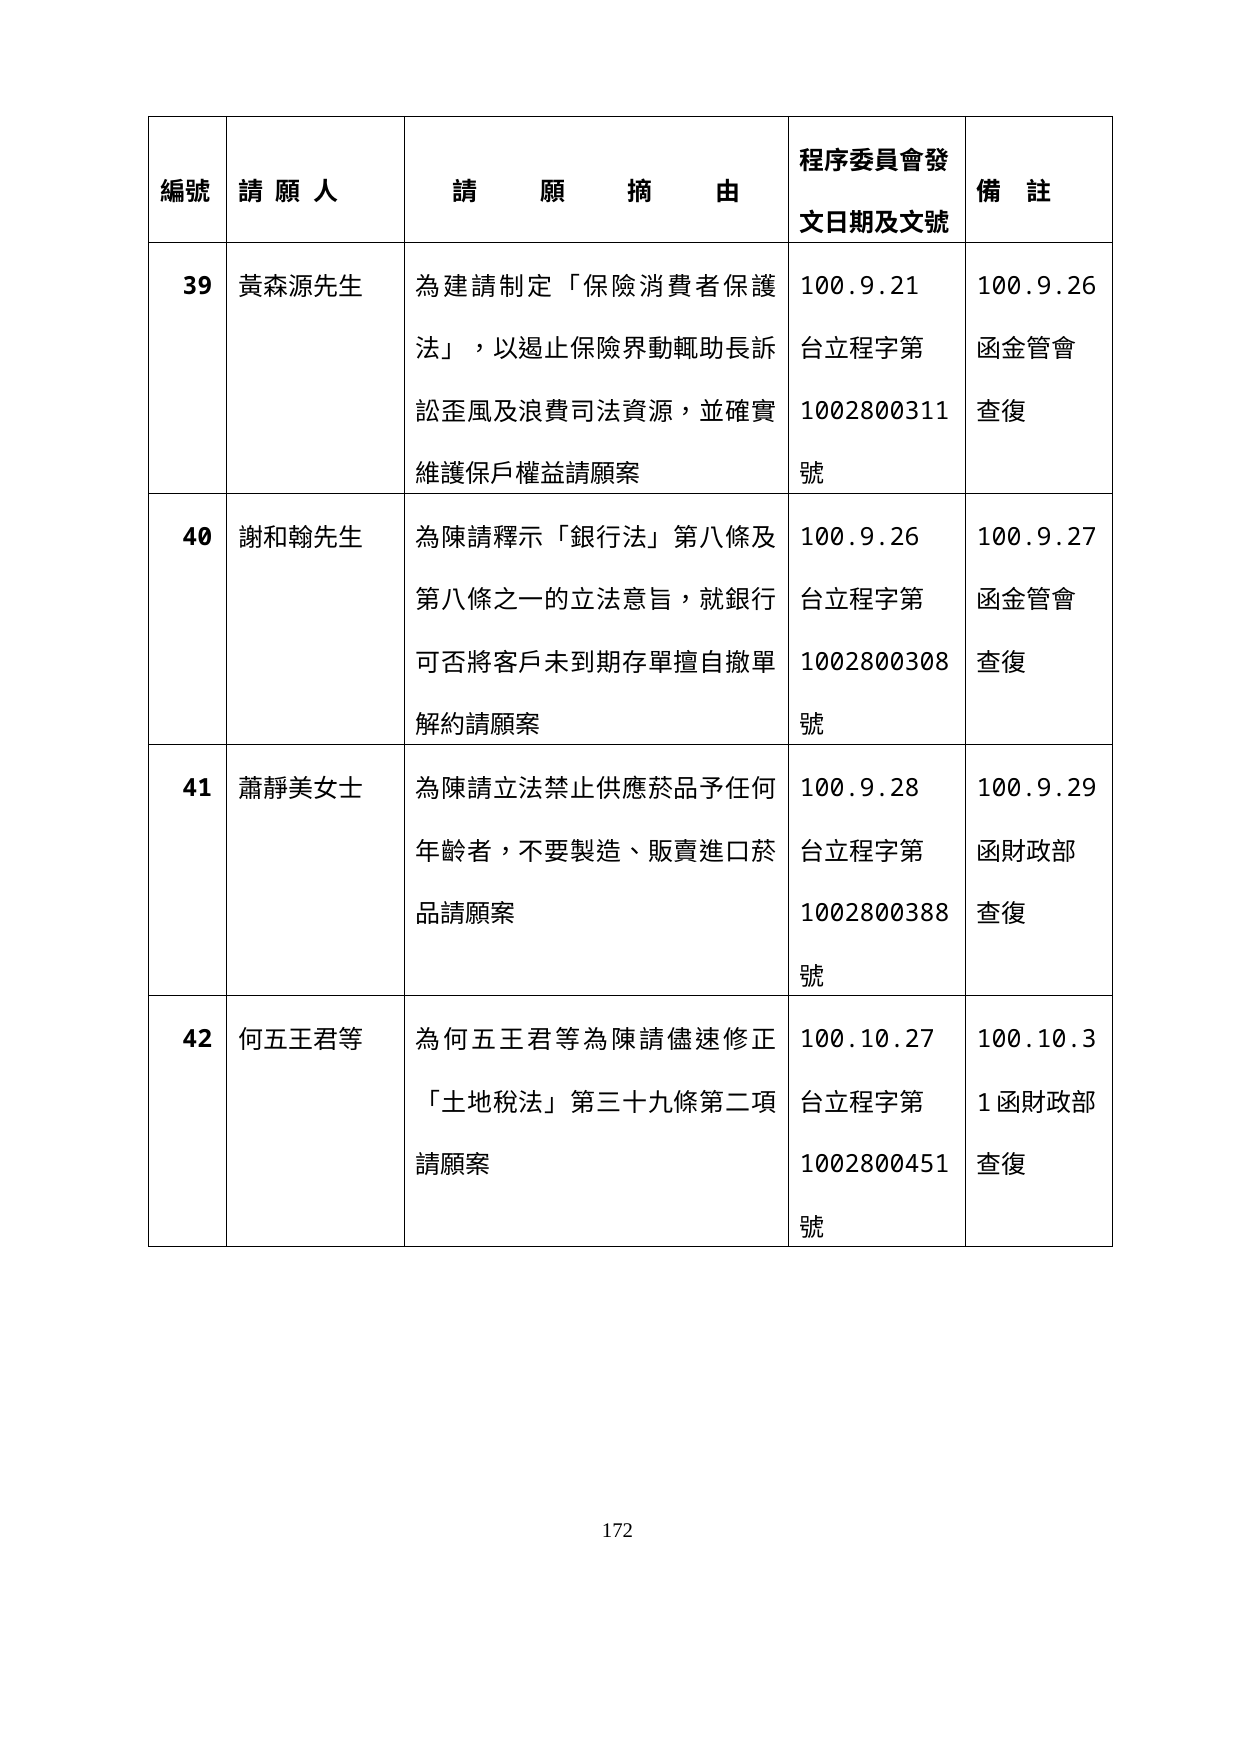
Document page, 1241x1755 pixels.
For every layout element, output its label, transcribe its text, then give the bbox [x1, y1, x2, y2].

table_cell 100.9.21 台立程字第1002800311號 [789, 243, 965, 493]
table_cell 100.9.26 函金管會 查復 [966, 243, 1112, 493]
table_cell 100.9.28 台立程字第1002800388號 [789, 745, 965, 995]
table_cell [149, 745, 226, 995]
table_cell [149, 996, 226, 1246]
table_cell 100.10.27 台立程字第1002800451號 [789, 996, 965, 1246]
table_cell 為建請制定「保險消費者保護法」，以遏止保險界動輒助長訴訟歪風及浪費司法資源，並確實維護保戶權益請願案 [405, 243, 788, 493]
table_cell 黃森源先生 [227, 243, 404, 493]
table_header 請 願 人 [227, 117, 404, 242]
table_cell 100.9.29函財政部 查復 [966, 745, 1112, 995]
table_cell 為陳請立法禁止供應菸品予任何年齡者，不要製造、販賣進口菸品請願案 [405, 745, 788, 995]
table_cell 為陳請釋示「銀行法」第八條及第八條之一的立法意旨，就銀行可否將客戶未到期存單擅自撤單解約請願案 [405, 494, 788, 744]
table_cell [149, 494, 226, 744]
table_cell 為何五王君等為陳請儘速修正「土地稅法」第三十九條第二項請願案 [405, 996, 788, 1246]
table_cell 100.10.31函財政部 查復 [966, 996, 1112, 1246]
table_header 編號 [149, 117, 226, 242]
table_header 請 願 摘 由 [405, 117, 788, 242]
table_cell 蕭靜美女士 [227, 745, 404, 995]
table_cell 100.9.27 函金管會 查復 [966, 494, 1112, 744]
table_header 備 註 [966, 117, 1112, 242]
table_header 程序委員會發文日期及文號 [789, 117, 965, 242]
table_cell 何五王君等 [227, 996, 404, 1246]
table_cell 100.9.26 台立程字第1002800308號 [789, 494, 965, 744]
table_cell 謝和翰先生 [227, 494, 404, 744]
table_cell [149, 243, 226, 493]
